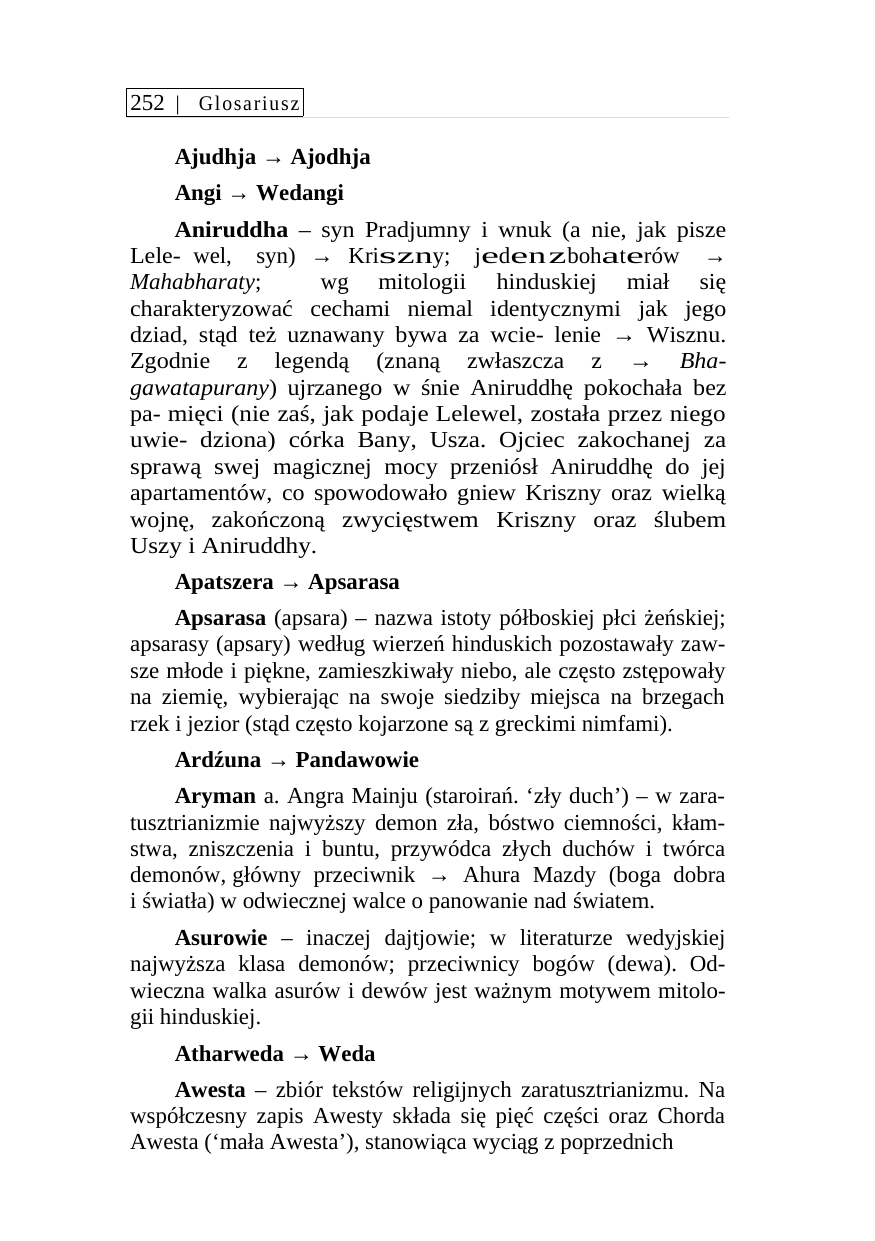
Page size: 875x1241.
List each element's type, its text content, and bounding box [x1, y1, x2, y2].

text Asurowie – inaczej dajtjowie; w literaturze wedyjskiej najwyższa klasa demonów; przeciwnicy bogów (dewa). Od- wieczna walka asurów i dewów jest ważnym motywem mitolo- gii hinduskiej. [130, 924, 726, 1029]
text Apsarasa (apsara) – nazwa istoty półboskiej płci żeńskiej; apsarasy (apsary) według wierzeń hinduskich pozostawały zaw- sze młode i piękne, zamieszkiwały niebo, ale często zstępowały na ziemię, wybierając na swoje siedziby miejsca na brzegach rzek i jezior (stąd często kojarzone są z greckimi nimfami). [130, 604, 726, 736]
subtitle Ajudhja → Ajodhja Angi → Wedangi [174, 143, 372, 206]
subtitle Ardźuna → Pandawowie [174, 746, 868, 773]
text Aniruddha – syn Pradjumny i wnuk (a nie, jak pisze Lele- wel, syn) → Kriszny; jedenzbohaterów → Mahabharaty; wg mitologii hinduskiej miał się charakteryzować cechami niemal identycznymi jak jego dziad, stąd też uznawany bywa za wcie- lenie → Wisznu. Zgodnie z legendą (znaną zwłaszcza z → Bha- gawatapurany) ujrzanego w śnie Aniruddhę pokochała bez pa- mięci (nie zaś, jak podaje Lelewel, została przez niego uwie- dziona) córka Bany, Usza. Ojciec zakochanej za sprawą swej magicznej mocy przeniósł Aniruddhę do jej apartamentów, co spowodowało gniew Kriszny oraz wielką wojnę, zakończoną zwycięstwem Kriszny oraz ślubem Uszy i Aniruddhy. [130, 216, 726, 558]
text Awesta – zbiór tekstów religijnych zaratusztrianizmu. Na współczesny zapis Awesty składa się pięć części oraz Chorda Awesta (‘mała Awesta’), stanowiąca wyciąg z poprzednich [130, 1076, 726, 1155]
text Aryman a. Angra Mainju (staroirań. ‘zły duch’) – w zara- tusztrianizmie najwyższy demon zła, bóstwo ciemności, kłam- stwa, zniszczenia i buntu, przywódca złych duchów i twórca demonów, główny przeciwnik → Ahura Mazdy (boga dobra i światła) w odwiecznej walce o panowanie nad światem. [130, 782, 726, 914]
subtitle Atharweda → Weda [174, 1040, 868, 1066]
subtitle Apatszera → Apsarasa [174, 568, 868, 594]
